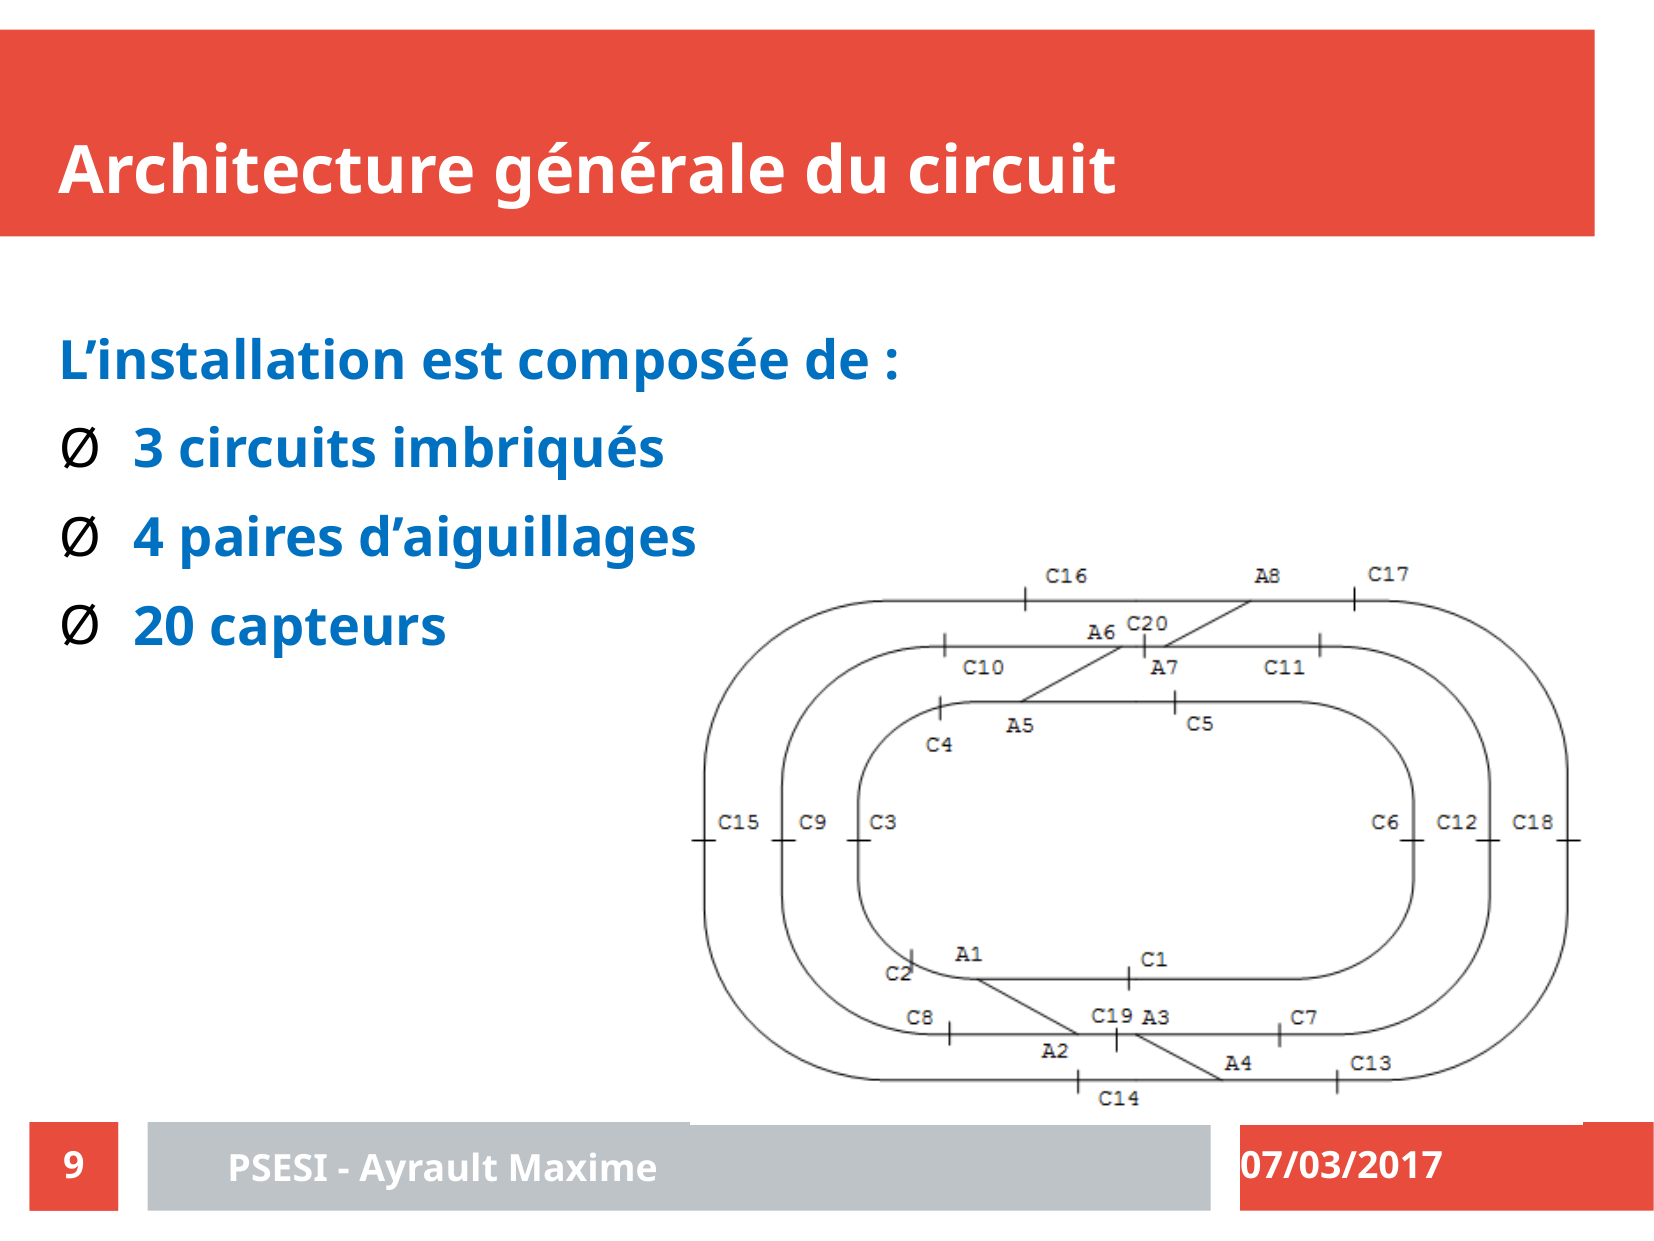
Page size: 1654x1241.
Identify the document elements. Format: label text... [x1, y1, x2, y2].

text_box 07/03/2017 [1240, 1122, 1625, 1211]
text_box [29, 1122, 119, 1211]
text_box PSESI - Ayrault Maxime [177, 1122, 709, 1211]
list L’installation est composée de : 3 circuits imbriqués 4 paires d’aiguillages 20 capteurs [59, 324, 1565, 1093]
picture [690, 555, 1583, 1125]
title Architecture générale du circuit [59, 59, 1595, 207]
